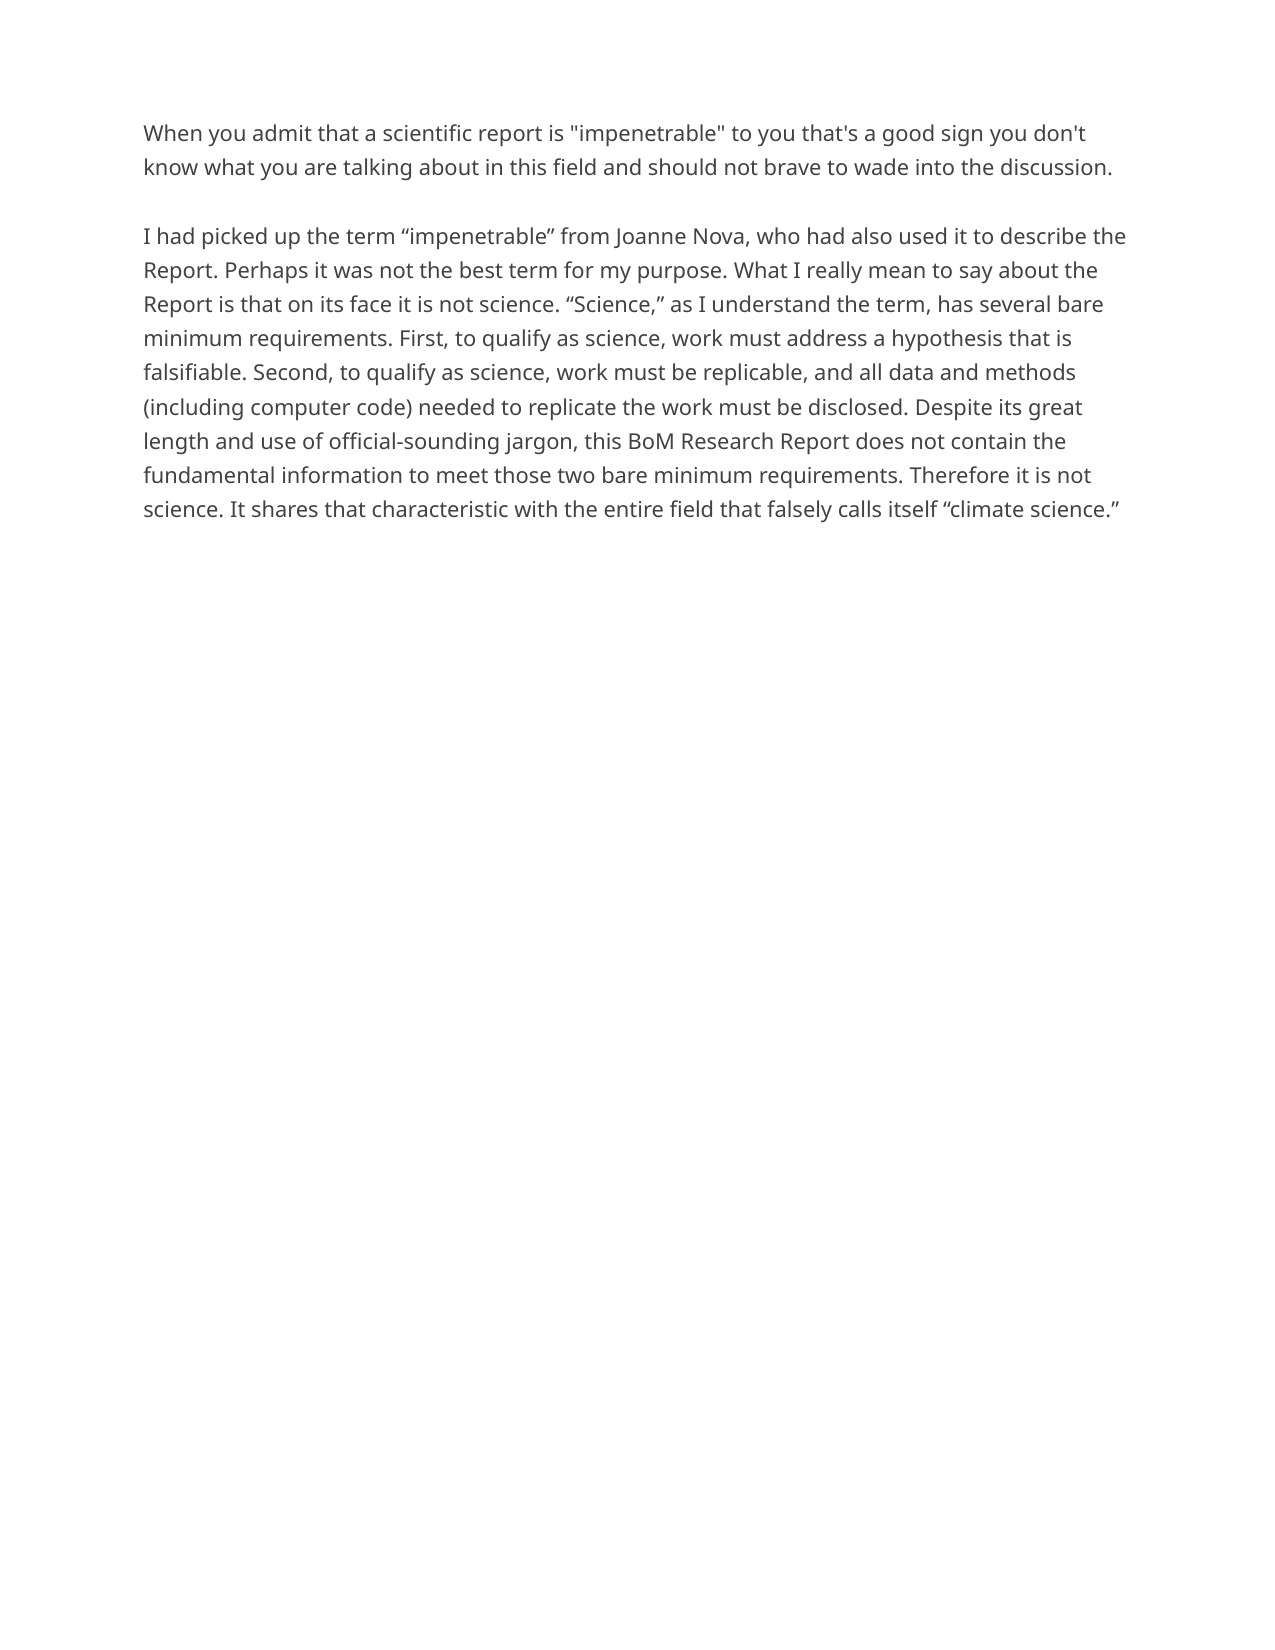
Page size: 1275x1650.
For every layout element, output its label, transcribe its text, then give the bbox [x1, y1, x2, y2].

text When you admit that a scientific report is "impenetrable" to you that's a good sign you don't know what you are talking about in this field and should not brave to wade into the discussion. I had picked up the term “impenetrable” from Joanne Nova, who had also used it to describe the Report. Perhaps it was not the best term for my purpose. What I really mean to say about the Report is that on its face it is not science. “Science,” as I understand the term, has several bare minimum requirements. First, to qualify as science, work must address a hypothesis that is falsifiable. Second, to qualify as science, work must be replicable, and all data and methods (including computer code) needed to replicate the work must be disclosed. Despite its great length and use of official-sounding jargon, this BoM Research Report does not contain the fundamental information to meet those two bare minimum requirements. Therefore it is not science. It shares that characteristic with the entire field that falsely calls itself “climate science.” [143, 118, 1132, 524]
